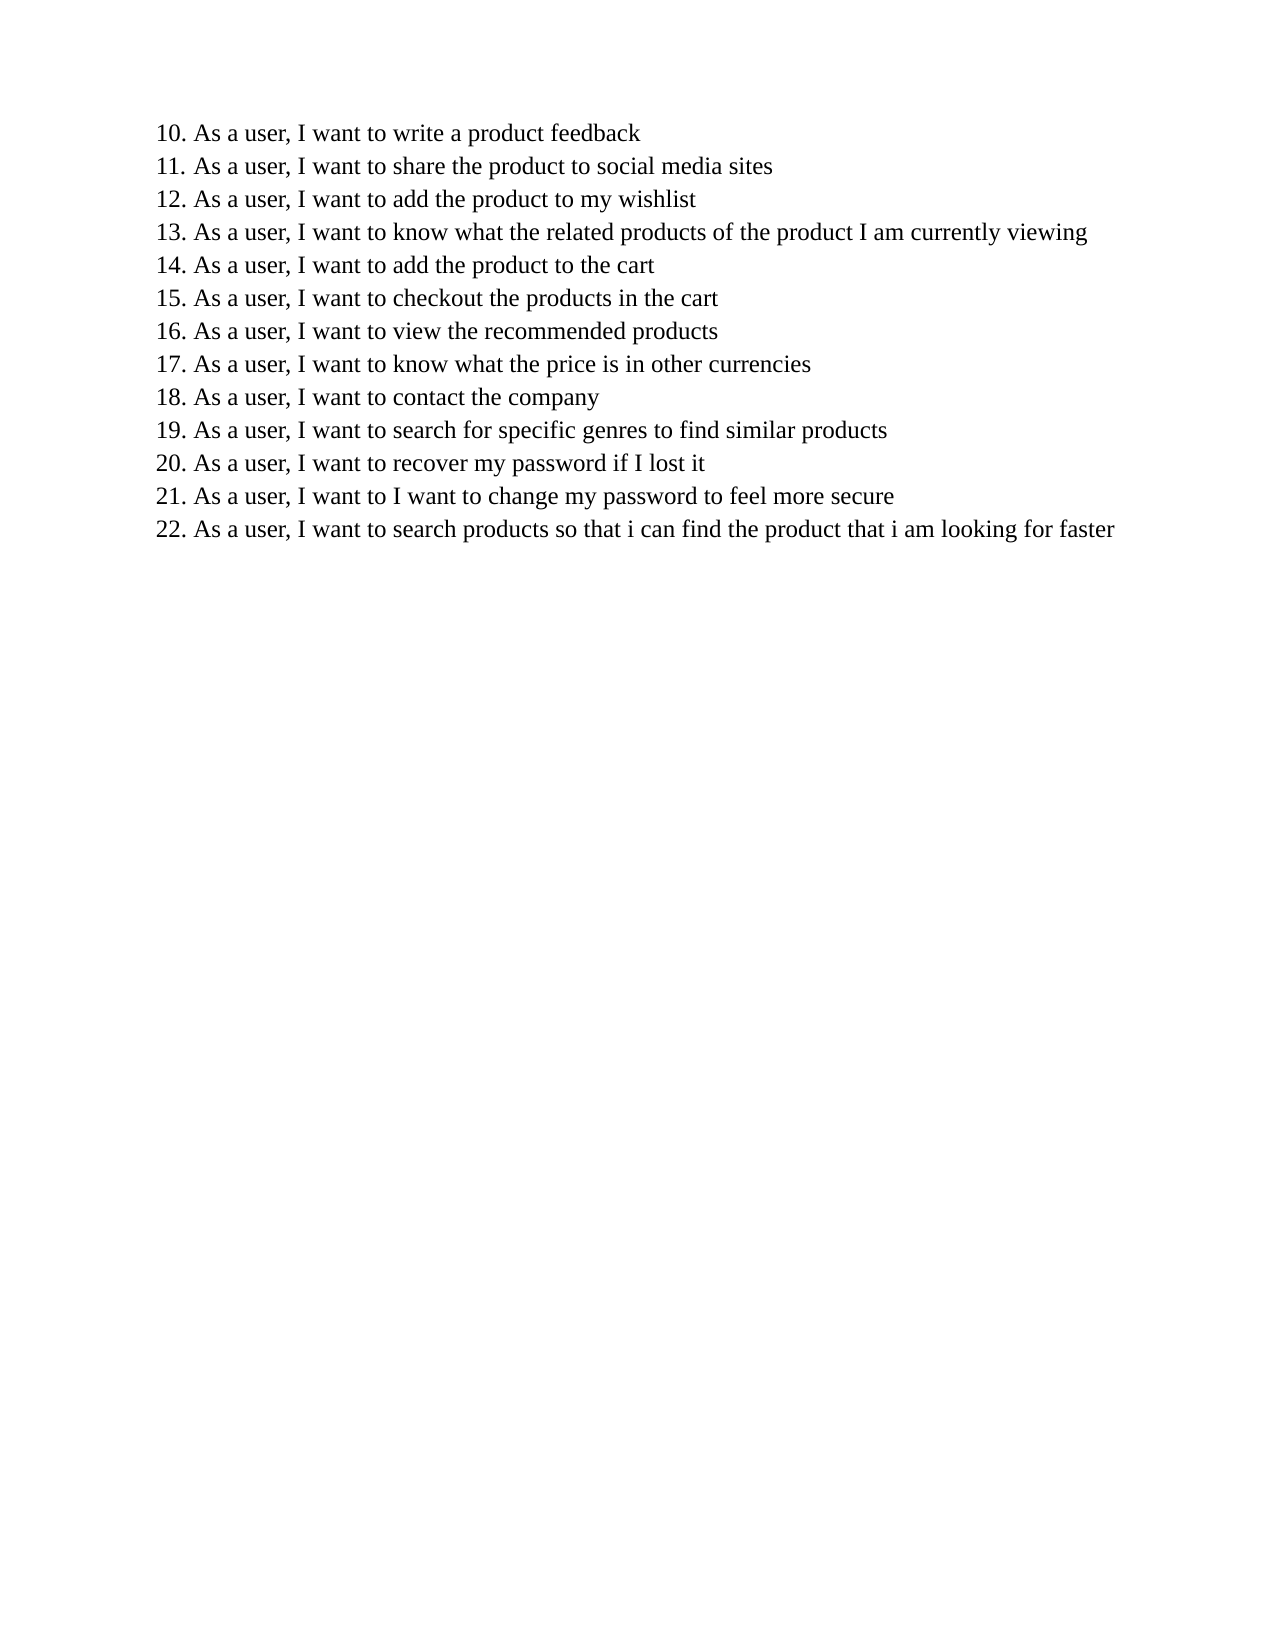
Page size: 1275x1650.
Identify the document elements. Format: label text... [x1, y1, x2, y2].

list As a user, I want to I want to change my password to feel more secure [156, 481, 1157, 510]
list As a user, I want to know what the price is in other currencies [156, 349, 1157, 378]
list As a user, I want to know what the related products of the product I am currently viewing [156, 217, 1157, 246]
list As a user, I want to search products so that i can find the product that i am looking for faster [156, 514, 1157, 543]
list As a user, I want to write a product feedback [156, 118, 1157, 147]
list As a user, I want to search for specific genres to find similar products [156, 415, 1157, 444]
list As a user, I want to checkout the products in the cart [156, 283, 1157, 312]
list As a user, I want to view the recommended products [156, 316, 1157, 345]
list As a user, I want to add the product to the cart [156, 250, 1157, 279]
list As a user, I want to add the product to my wishlist [156, 184, 1157, 213]
list As a user, I want to contact the company [156, 382, 1157, 411]
list As a user, I want to recover my password if I lost it [156, 448, 1157, 477]
list As a user, I want to share the product to social media sites [156, 151, 1157, 180]
